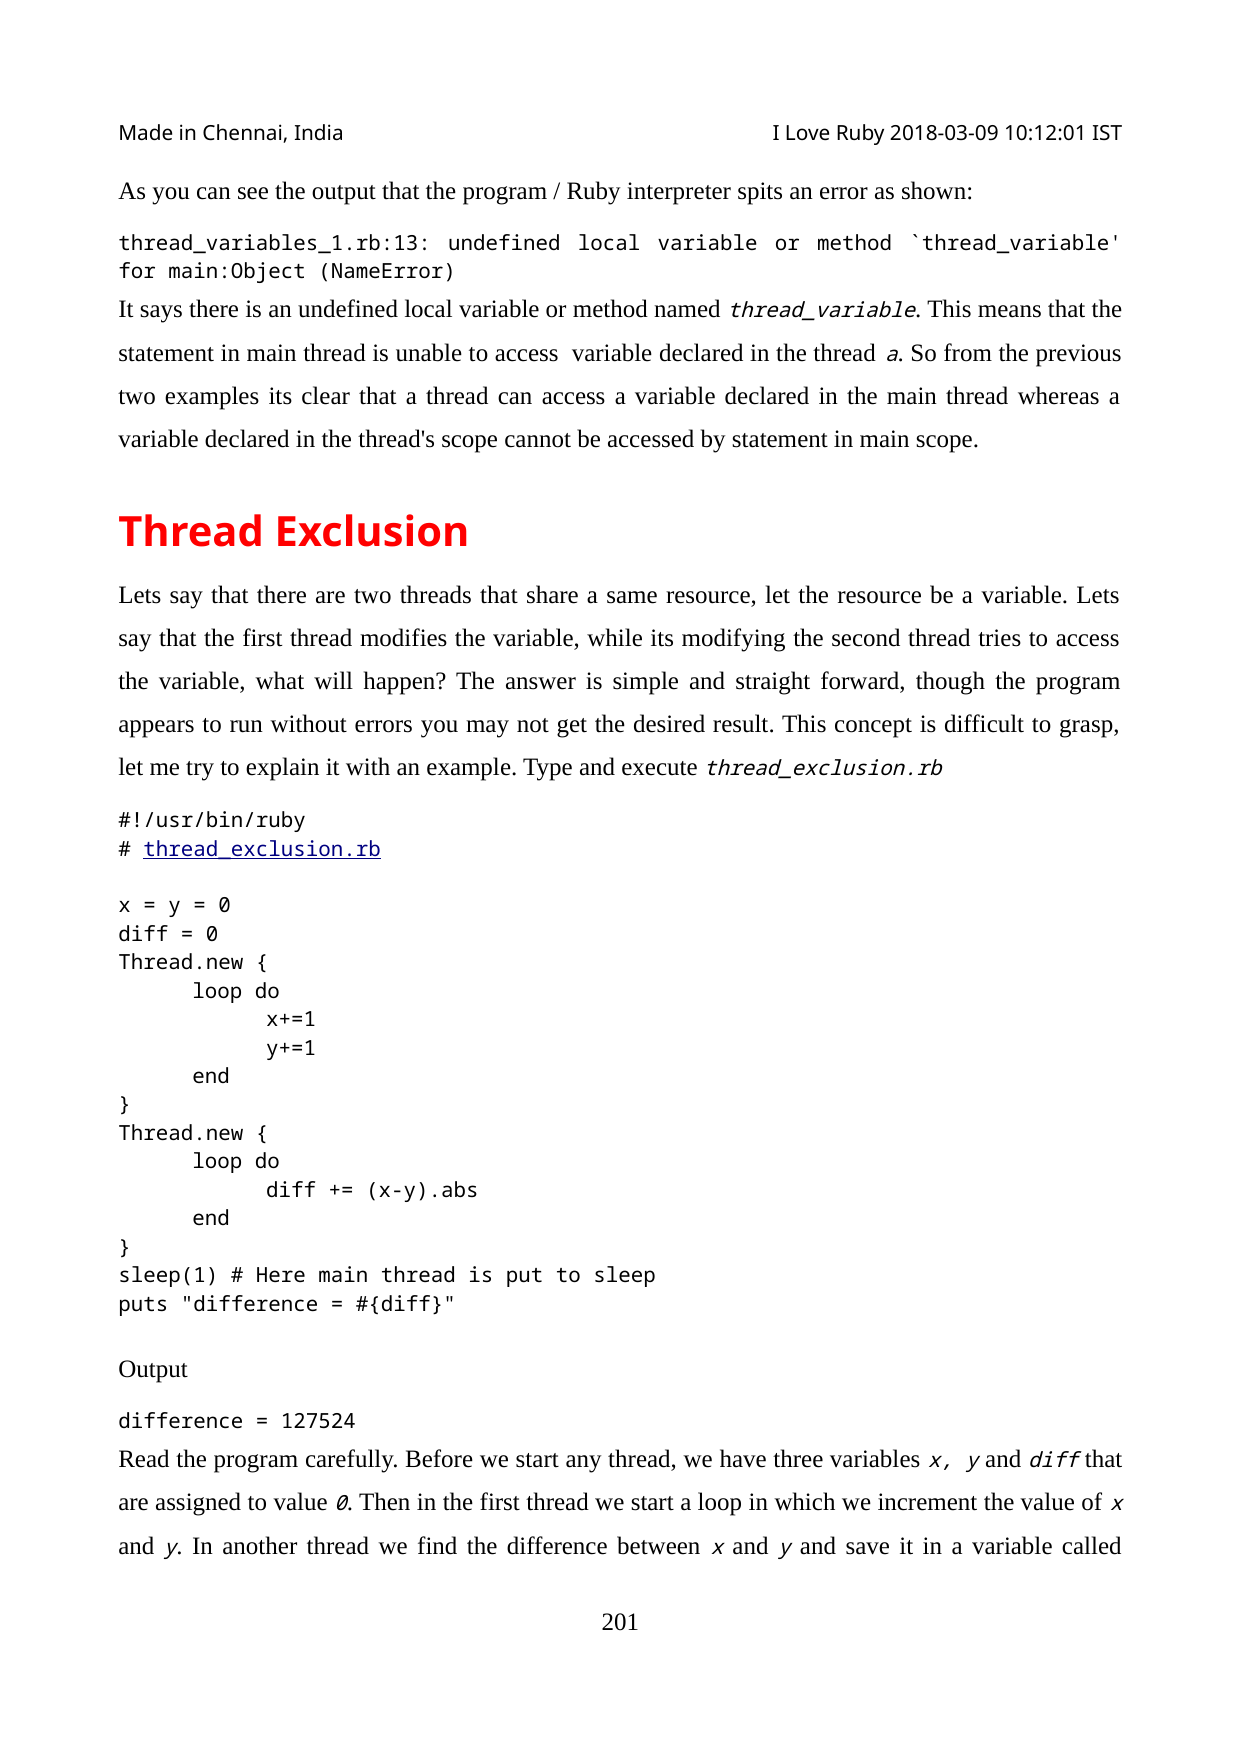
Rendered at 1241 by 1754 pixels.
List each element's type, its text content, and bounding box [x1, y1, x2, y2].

text end [118, 1061, 1122, 1089]
text Read the program carefully. Before we start any thread, we have three variables x, y and diff that are assigned to value 0. Then in the first thread we start a loop in which we increment the value of x and y. In another thread we find the difference between x and y and save it in a variable called [118, 1444, 1122, 1561]
text diff = 0 [118, 919, 1122, 947]
text } [118, 1232, 1122, 1260]
text sleep(1) # Here main thread is put to sleep [118, 1260, 1122, 1289]
text loop do [118, 976, 1122, 1004]
text thread_variables_1.rb:13: undefined local variable or method `thread_variable' for main:Object (NameError) [118, 228, 1122, 285]
text Lets say that there are two threads that share a same resource, let the resource be a variable. Lets say that the first thread modifies the variable, while its modifying the second thread tries to access the variable, what will happen? The answer is simple and straight forward, though the program appears to run without errors you may not get the desired result. This concept is difficult to grasp, let me try to explain it with an example. Type and execute thread_exclusion.rb [118, 580, 1122, 782]
text # thread_exclusion.rb [118, 834, 1122, 862]
text diff += (x-y).abs [118, 1175, 1122, 1203]
text Output [118, 1354, 1122, 1383]
text It says there is an undefined local variable or method named thread_variable. This means that the statement in main thread is unable to access variable declared in the thread a. So from the previous two examples its clear that a thread can access a variable declared in the main thread whereas a variable declared in the thread's scope cannot be accessed by statement in main scope. [118, 294, 1122, 453]
text #!/usr/bin/ruby [118, 805, 1122, 834]
text As you can see the output that the program / Ruby interpreter spits an error as shown: [118, 176, 1122, 205]
text difference = 127524 [118, 1406, 1122, 1435]
text Thread.new { [118, 947, 1122, 976]
text loop do [118, 1146, 1122, 1175]
text puts "difference = #{diff}" [118, 1289, 1122, 1317]
text Thread.new { [118, 1118, 1122, 1146]
text end [118, 1203, 1122, 1232]
text x = y = 0 [118, 891, 1122, 919]
text y+=1 [118, 1033, 1122, 1061]
text x+=1 [118, 1004, 1122, 1033]
subtitle Thread Exclusion [118, 502, 1122, 558]
text } [118, 1089, 1122, 1118]
